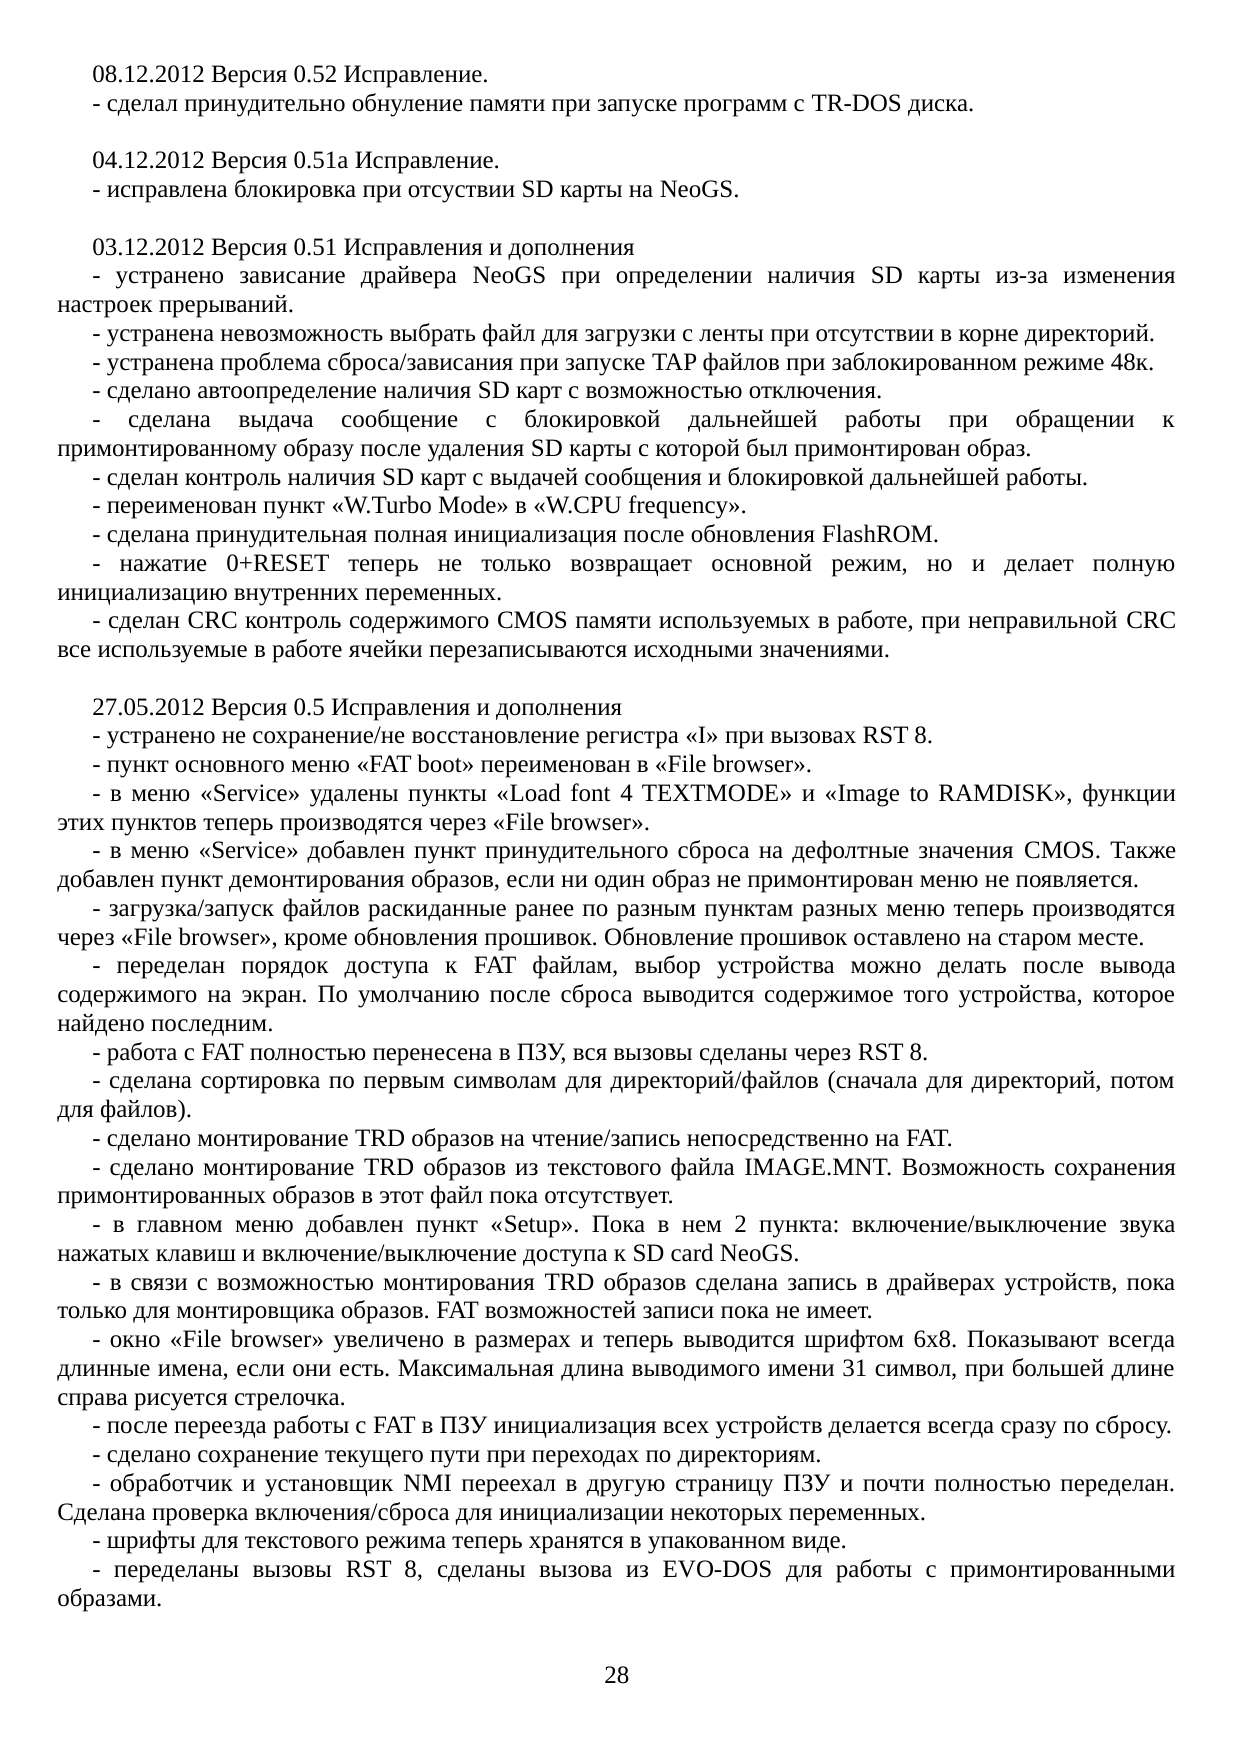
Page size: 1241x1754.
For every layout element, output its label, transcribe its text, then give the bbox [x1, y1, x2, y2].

text - шрифты для текстового режима теперь хранятся в упакованном виде. [57, 1526, 1176, 1554]
text - после переезда работы с FAT в ПЗУ инициализация всех устройств делается всегда сразу по сбросу. [57, 1411, 1176, 1439]
text - сделано сохранение текущего пути при переходах по директориям. [57, 1439, 1176, 1468]
text - сделано монтирование TRD образов на чтение/запись непосредственно на FAT. [57, 1123, 1176, 1152]
text 04.12.2012 Версия 0.51a Исправление. [57, 146, 1176, 174]
text - в меню «Service» удалены пункты «Load font 4 TEXTMODE» и «Image to RAMDISK», функции этих пунктов теперь производятся через «File browser». [57, 778, 1176, 836]
text - работа с FAT полностью перенесена в ПЗУ, вся вызовы сделаны через RST 8. [57, 1037, 1176, 1066]
text 03.12.2012 Версия 0.51 Исправления и дополнения [57, 232, 1176, 261]
text - сделал принудительно обнуление памяти при запуске программ с TR-DOS диска. [57, 88, 1176, 117]
text 08.12.2012 Версия 0.52 Исправление. [57, 59, 1176, 88]
text - исправлена блокировка при отсуствии SD карты на NeoGS. [57, 174, 1176, 203]
text - устранено не сохранение/не восстановление регистра «I» при вызовах RST 8. [57, 721, 1176, 749]
text - пункт основного меню «FAT boot» переименован в «File browser». [57, 749, 1176, 778]
text - сделано монтирование TRD образов из текстового файла IMAGE.MNT. Возможность сохранения примонтированных образов в этот файл пока отсутствует. [57, 1152, 1176, 1209]
text 27.05.2012 Версия 0.5 Исправления и дополнения [57, 692, 1176, 721]
text - в связи с возможностью монтирования TRD образов сделана запись в драйверах устройств, пока только для монтировщика образов. FAT возможностей записи пока не имеет. [57, 1267, 1176, 1324]
text - в меню «Service» добавлен пункт принудительного сброса на дефолтные значения CMOS. Также добавлен пункт демонтирования образов, если ни один образ не примонтирован меню не появляется. [57, 836, 1176, 893]
text - сделана сортировка по первым символам для директорий/файлов (сначала для директорий, потом для файлов). [57, 1066, 1176, 1123]
text - сделана выдача сообщение с блокировкой дальнейшей работы при обращении к примонтированному образу после удаления SD карты с которой был примонтирован образ. [57, 404, 1176, 462]
text - переименован пункт «W.Turbo Mode» в «W.CPU frequency». [57, 491, 1176, 519]
text - переделан порядок доступа к FAT файлам, выбор устройства можно делать после вывода содержимого на экран. По умолчанию после сброса выводится содержимое того устройства, которое найдено последним. [57, 951, 1176, 1037]
text - сделана принудительная полная инициализация после обновления FlashROM. [57, 519, 1176, 548]
text - сделан контроль наличия SD карт с выдачей сообщения и блокировкой дальнейшей работы. [57, 462, 1176, 491]
text - загрузка/запуск файлов раскиданные ранее по разным пунктам разных меню теперь производятся через «File browser», кроме обновления прошивок. Обновление прошивок оставлено на старом месте. [57, 893, 1176, 951]
text - в главном меню добавлен пункт «Setup». Пока в нем 2 пункта: включение/выключение звука нажатых клавиш и включение/выключение доступа к SD card NeoGS. [57, 1209, 1176, 1267]
text - устранено зависание драйвера NeoGS при определении наличия SD карты из-за изменения настроек прерываний. [57, 261, 1176, 318]
text - сделано автоопределение наличия SD карт с возможностью отключения. [57, 376, 1176, 404]
text - сделан CRC контроль содержимого CMOS памяти используемых в работе, при неправильной CRC все используемые в работе ячейки перезаписываются исходными значениями. [57, 606, 1176, 663]
text - устранена невозможность выбрать файл для загрузки с ленты при отсутствии в корне директорий. [57, 318, 1176, 347]
text - нажатие 0+RESET теперь не только возвращает основной режим, но и делает полную инициализацию внутренних переменных. [57, 548, 1176, 606]
text - устранена проблема сброса/зависания при запуске TAP файлов при заблокированном режиме 48к. [57, 347, 1176, 376]
text - обработчик и установщик NMI переехал в другую страницу ПЗУ и почти полностью переделан. Сделана проверка включения/сброса для инициализации некоторых переменных. [57, 1468, 1176, 1526]
text - переделаны вызовы RST 8, сделаны вызова из EVO-DOS для работы с примонтированными образами. [57, 1554, 1176, 1612]
text - окно «File browser» увеличено в размерах и теперь выводится шрифтом 6х8. Показывают всегда длинные имена, если они есть. Максимальная длина выводимого имени 31 символ, при большей длине справа рисуется стрелочка. [57, 1324, 1176, 1411]
